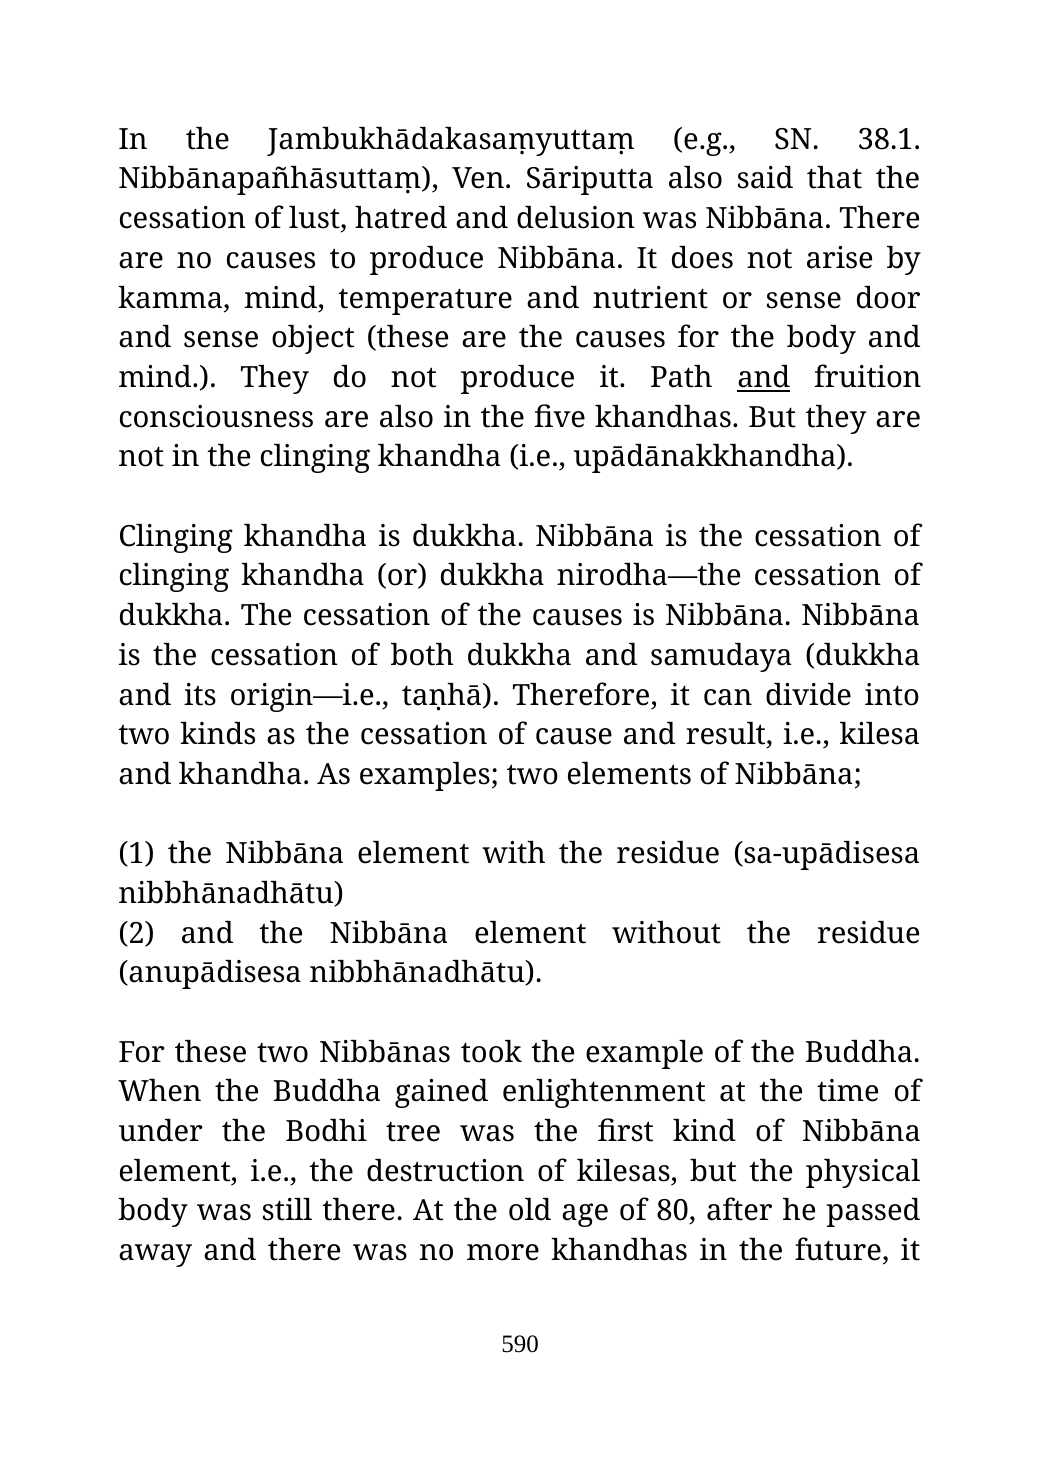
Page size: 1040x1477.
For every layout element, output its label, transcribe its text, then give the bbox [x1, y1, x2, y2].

text In the Jambukhādakasaṃyuttaṃ (e.g., SN. 38.1. Nibbānapañhāsuttaṃ), Ven. Sāriputta also said that the cessation of lust, hatred and delusion was Nibbāna. There are no causes to produce Nibbāna. It does not arise by kamma, mind, temperature and nutrient or sense door and sense object (these are the causes for the body and mind.). They do not produce it. Path and fruition consciousness are also in the five khandhas. But they are not in the clinging khandha (i.e., upādānakkhandha). Clinging khandha is dukkha. Nibbāna is the cessation of clinging khandha (or) dukkha nirodha—the cessation of dukkha. The cessation of the causes is Nibbāna. Nibbāna is the cessation of both dukkha and samudaya (dukkha and its origin—i.e., taṇhā). Therefore, it can divide into two kinds as the cessation of cause and result, i.e., kilesa and khandha. As examples; two elements of Nibbāna; (1) the Nibbāna element with the residue (sa-upādisesa nibbhānadhātu) (2) and the Nibbāna element without the residue (anupādisesa nibbhānadhātu). For these two Nibbānas took the example of the Buddha. When the Buddha gained enlightenment at the time of under the Bodhi tree was the first kind of Nibbāna element, i.e., the destruction of kilesas, but the physical body was still there. At the old age of 80, after he passed away and there was no more khandhas in the future, it [118, 118, 922, 1269]
